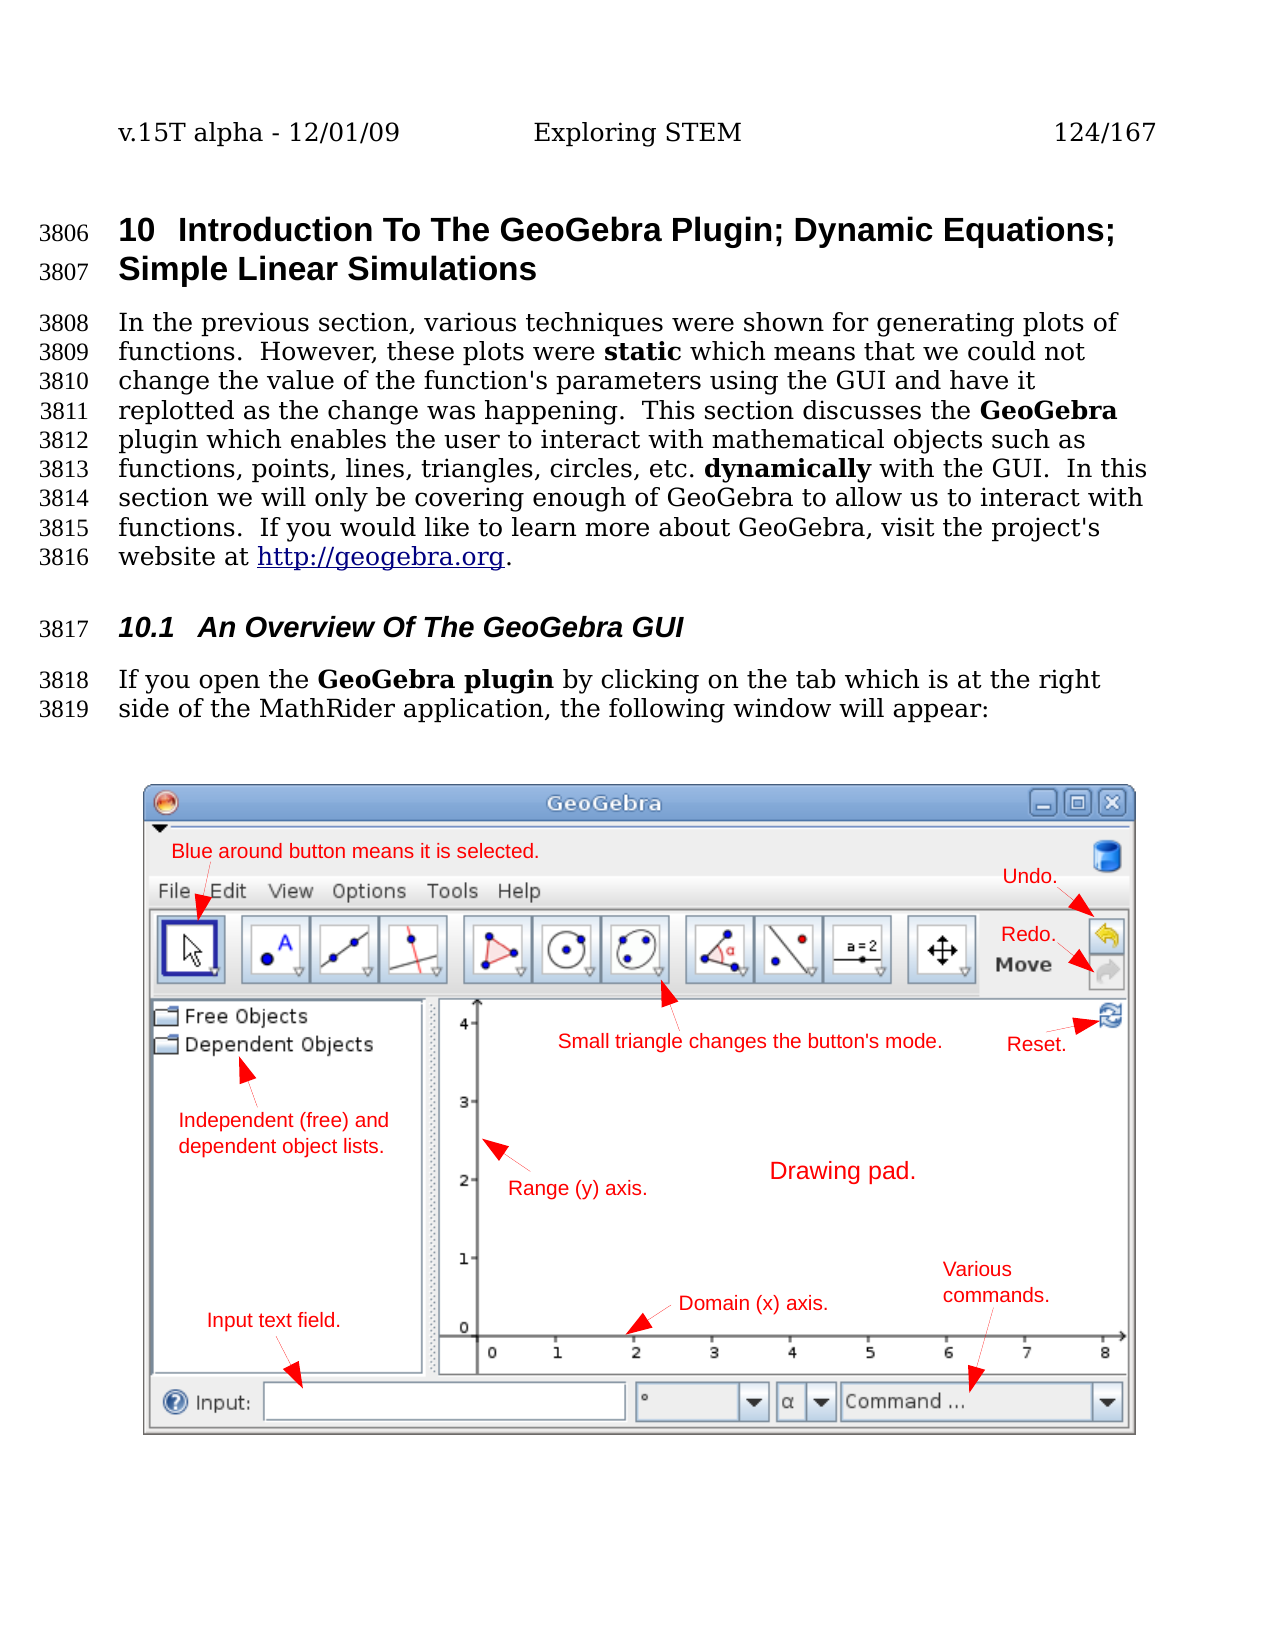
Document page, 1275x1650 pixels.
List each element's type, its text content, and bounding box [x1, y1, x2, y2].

text In the previous section, various techniques were shown for generating plots of functions. However, these plots were static which means that we could not change the value of the function's parameters using the GUI and have it replotted as the change was happening. This section discusses the GeoGebra plugin which enables the user to interact with mathematical objects such as functions, points, lines, triangles, circles, etc. dynamically with the GUI. In this section we will only be covering enough of GeoGebra to allow us to interact with functions. If you would like to learn more about GeoGebra, visit the project's website at http://geogebra.org. [118, 308, 1157, 571]
text If you open the GeoGebra plugin by clicking on the tab which is at the right side of the MathRider application, the following window will appear: [118, 665, 1157, 723]
subtitle An Overview Of The GeoGebra GUI [118, 610, 1157, 644]
subtitle Introduction To The GeoGebra Plugin; Dynamic Equations; Simple Linear Simulations [118, 210, 1157, 287]
